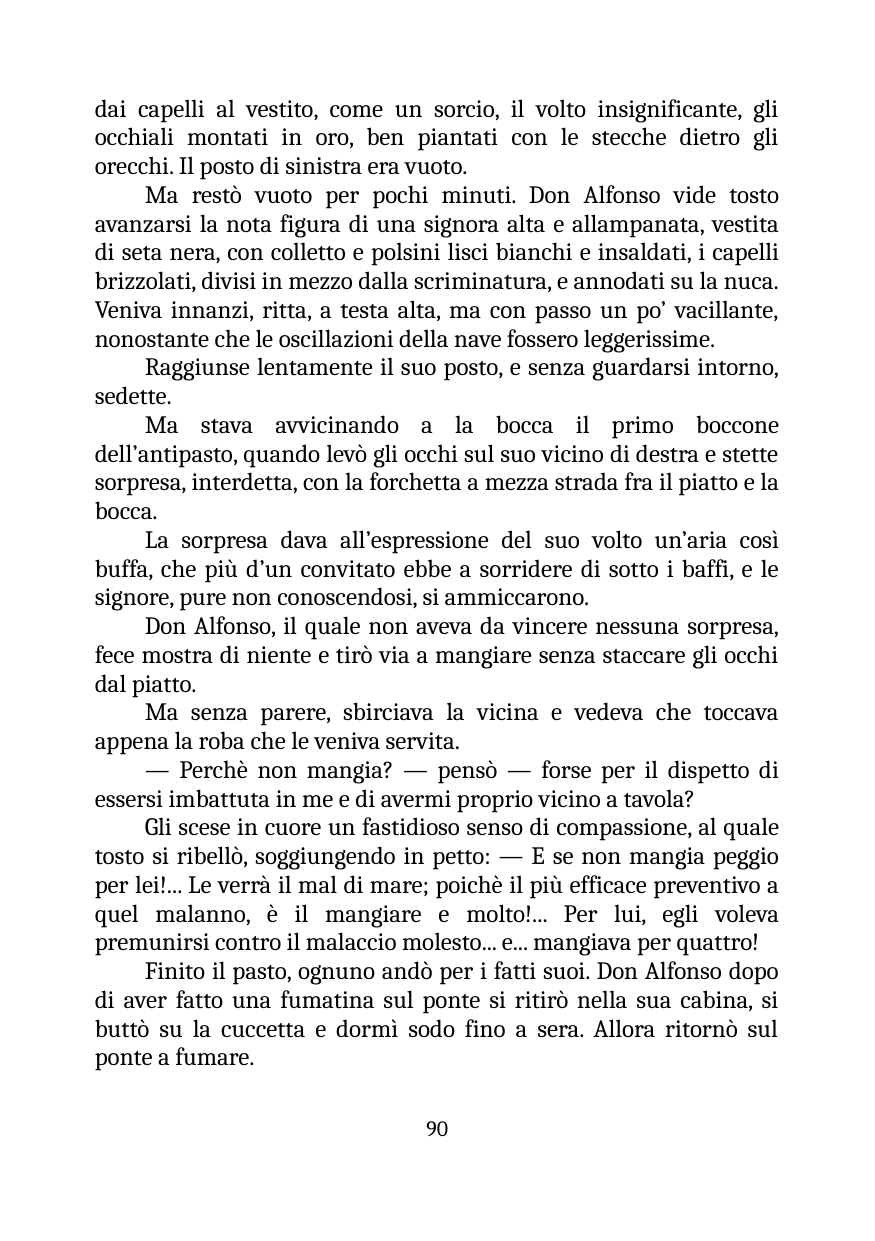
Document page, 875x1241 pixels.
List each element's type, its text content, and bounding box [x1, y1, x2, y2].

text Finito il pasto, ognuno andò per i fatti suoi. Don Alfonso dopo di aver fatto una fumatina sul ponte si ritirò nella sua cabina, si buttò su la cuccetta e dormì sodo fino a sera. Allora ritornò sul ponte a fumare. [94, 957, 779, 1072]
text La sorpresa dava all’espressione del suo volto un’aria così buffa, che più d’un convitato ebbe a sorridere di sotto i baffi, e le signore, pure non conoscendosi, si ammiccarono. [94, 526, 779, 612]
text Don Alfonso, il quale non aveva da vincere nessuna sorpresa, fece mostra di niente e tirò via a mangiare senza staccare gli occhi dal piatto. [94, 612, 779, 698]
text Ma restò vuoto per pochi minuti. Don Alfonso vide tosto avanzarsi la nota figura di una signora alta e allampanata, vestita di seta nera, con colletto e polsini lisci bianchi e insaldati, i capelli brizzolati, divisi in mezzo dalla scriminatura, e annodati su la nuca. Veniva innanzi, ritta, a testa alta, ma con passo un po’ vacillante, nonostante che le oscillazioni della nave fossero leggerissime. [94, 181, 779, 353]
text dai capelli al vestito, come un sorcio, il volto insignificante, gli occhiali montati in oro, ben piantati con le stecche dietro gli orecchi. Il posto di sinistra era vuoto. [94, 94, 779, 181]
text Raggiunse lentamente il suo posto, e senza guardarsi intorno, sedette. [94, 353, 779, 411]
text Gli scese in cuore un fastidioso senso di compassione, al quale tosto si ribellò, soggiungendo in petto: — E se non mangia peggio per lei!... Le verrà il mal di mare; poichè il più efficace preventivo a quel malanno, è il mangiare e molto!... Per lui, egli voleva premunirsi contro il malaccio molesto... e... mangiava per quattro! [94, 813, 779, 957]
text — Perchè non mangia? — pensò — forse per il dispetto di essersi imbattuta in me e di avermi proprio vicino a tavola? [94, 756, 779, 813]
text Ma stava avvicinando a la bocca il primo boccone dell’antipasto, quando levò gli occhi sul suo vicino di destra e stette sorpresa, interdetta, con la forchetta a mezza strada fra il piatto e la bocca. [94, 411, 779, 526]
text Ma senza parere, sbirciava la vicina e vedeva che toccava appena la roba che le veniva servita. [94, 698, 779, 756]
